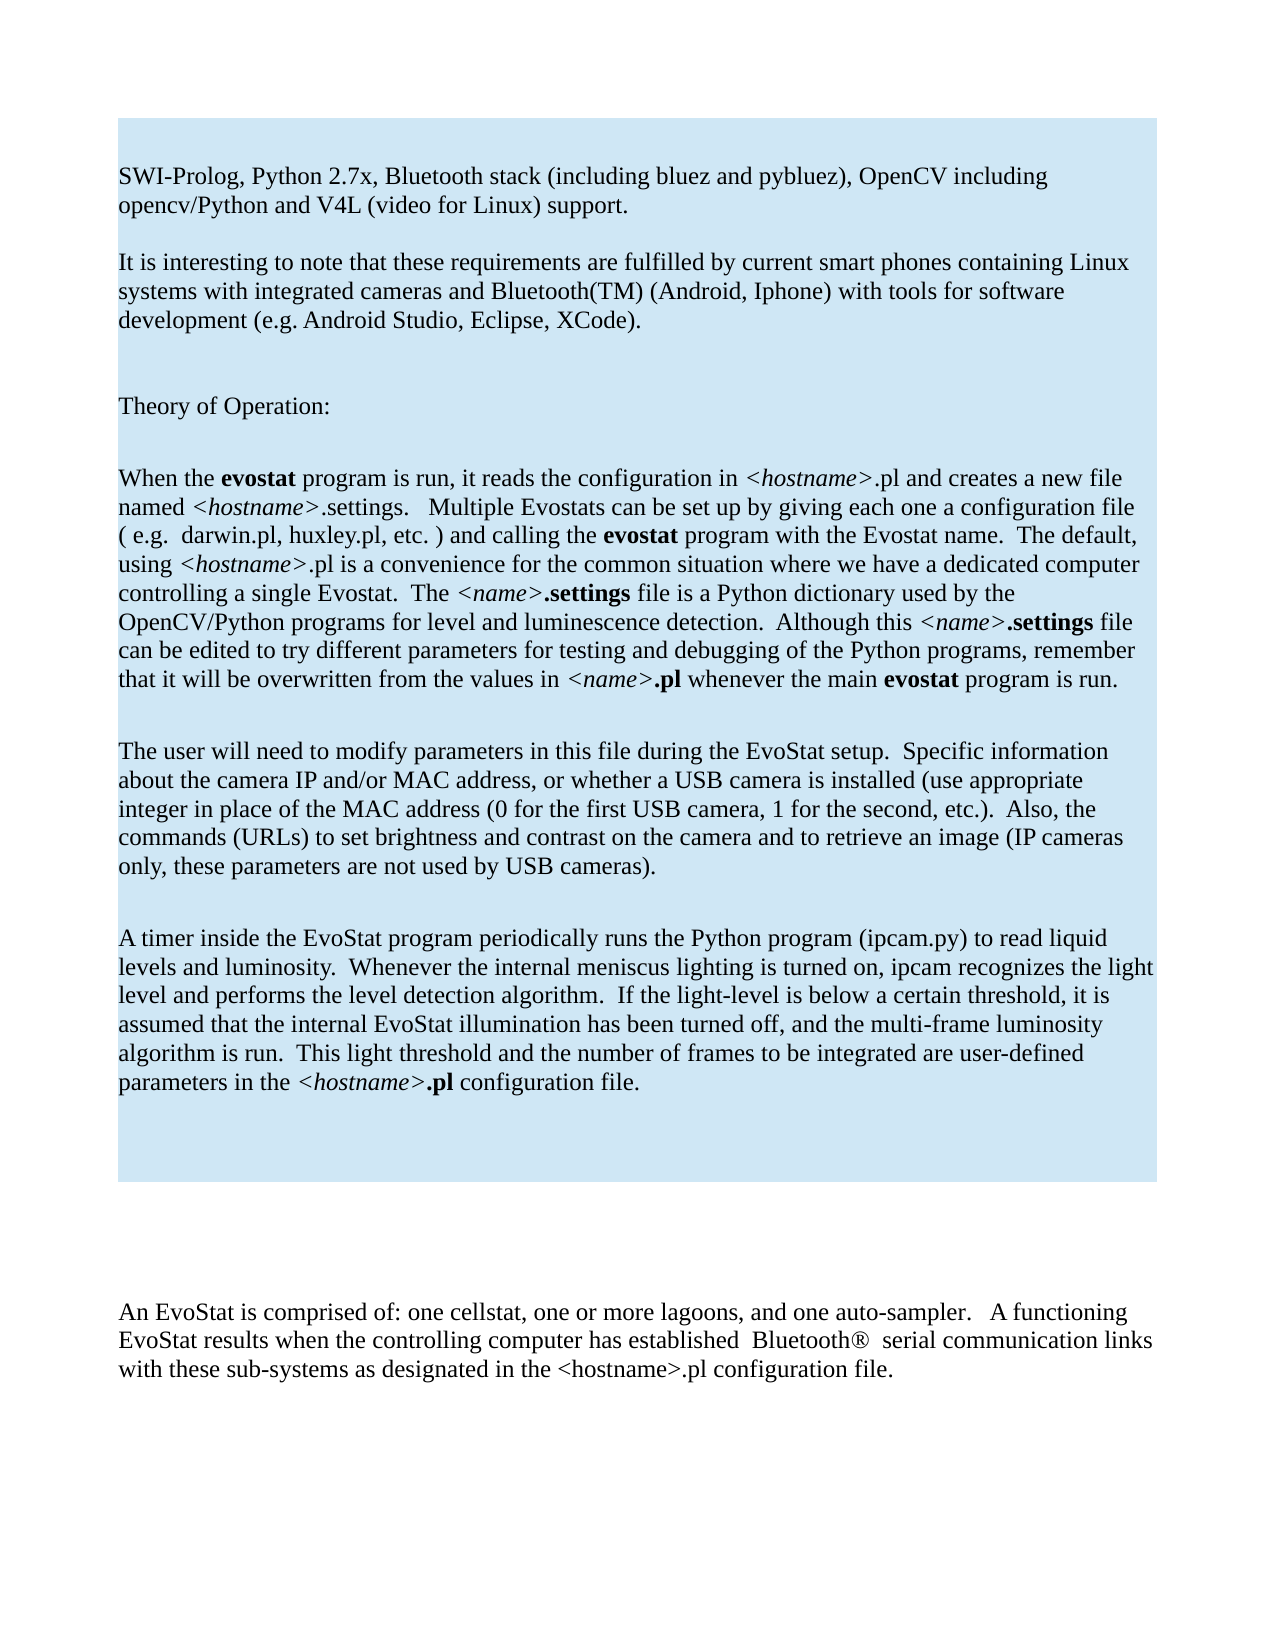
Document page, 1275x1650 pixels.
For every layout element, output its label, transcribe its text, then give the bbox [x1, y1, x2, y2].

text An EvoStat is comprised of: one cellstat, one or more lagoons, and one auto-sampler. A functioning EvoStat results when the controlling computer has established Bluetooth® serial communication links with these sub-systems as designated in the <hostname>.pl configuration file. [118, 1297, 1157, 1383]
text The user will need to modify parameters in this file during the EvoStat setup. Specific information about the camera IP and/or MAC address, or whether a USB camera is installed (use appropriate integer in place of the MAC address (0 for the first USB camera, 1 for the second, etc.). Also, the commands (URLs) to set brightness and contrast on the camera and to retrieve an image (IP cameras only, these parameters are not used by USB cameras). [118, 736, 1157, 880]
text A timer inside the EvoStat program periodically runs the Python program (ipcam.py) to read liquid levels and luminosity. Whenever the internal meniscus lighting is turned on, ipcam recognizes the light level and performs the level detection algorithm. If the light-level is below a certain threshold, it is assumed that the internal EvoStat illumination has been turned off, and the multi-frame luminosity algorithm is run. This light threshold and the number of frames to be integrated are user-defined parameters in the <hostname>.pl configuration file. [118, 923, 1157, 1096]
text SWI-Prolog, Python 2.7x, Bluetooth stack (including bluez and pybluez), OpenCV including opencv/Python and V4L (video for Linux) support. [118, 161, 1157, 219]
text When the evostat program is run, it reads the configuration in <hostname>.pl and creates a new file named <hostname>.settings. Multiple Evostats can be set up by giving each one a configuration file ( e.g. darwin.pl, huxley.pl, etc. ) and calling the evostat program with the Evostat name. The default, using <hostname>.pl is a convenience for the common situation where we have a dedicated computer controlling a single Evostat. The <name>.settings file is a Python dictionary used by the OpenCV/Python programs for level and luminescence detection. Although this <name>.settings file can be edited to try different parameters for testing and debugging of the Python programs, remember that it will be overwritten from the values in <name>.pl whenever the main evostat program is run. [118, 463, 1157, 693]
text Theory of Operation: [118, 362, 1157, 420]
text It is interesting to note that these requirements are fulfilled by current smart phones containing Linux systems with integrated cameras and Bluetooth(TM) (Android, Iphone) with tools for software development (e.g. Android Studio, Eclipse, XCode). [118, 247, 1157, 334]
